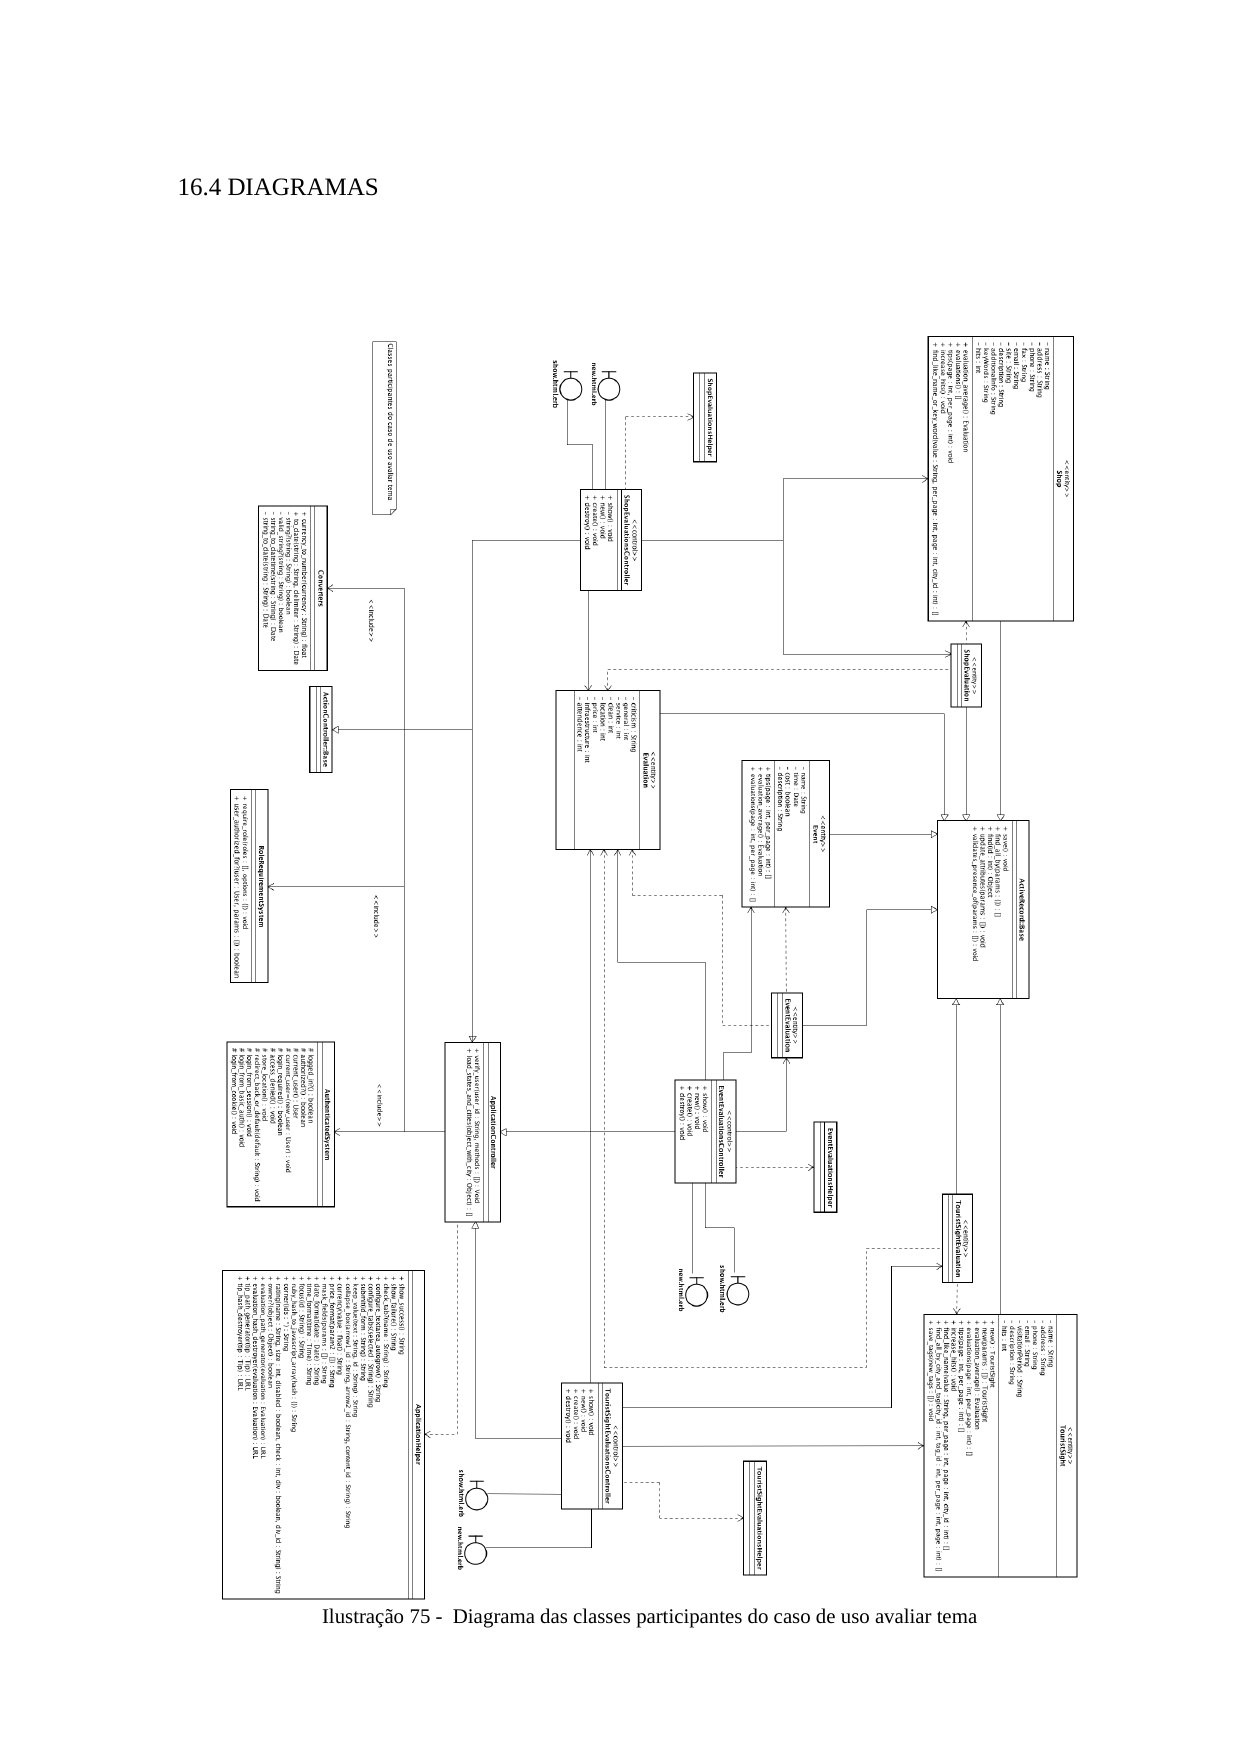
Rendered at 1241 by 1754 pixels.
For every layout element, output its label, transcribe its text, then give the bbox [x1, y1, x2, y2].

text Ilustração 75 - Diagrama das classes participantes do caso de uso avaliar tema [218, 1604, 1082, 1628]
picture [217, 331, 1082, 1604]
subtitle Diagramas [177, 172, 1122, 200]
